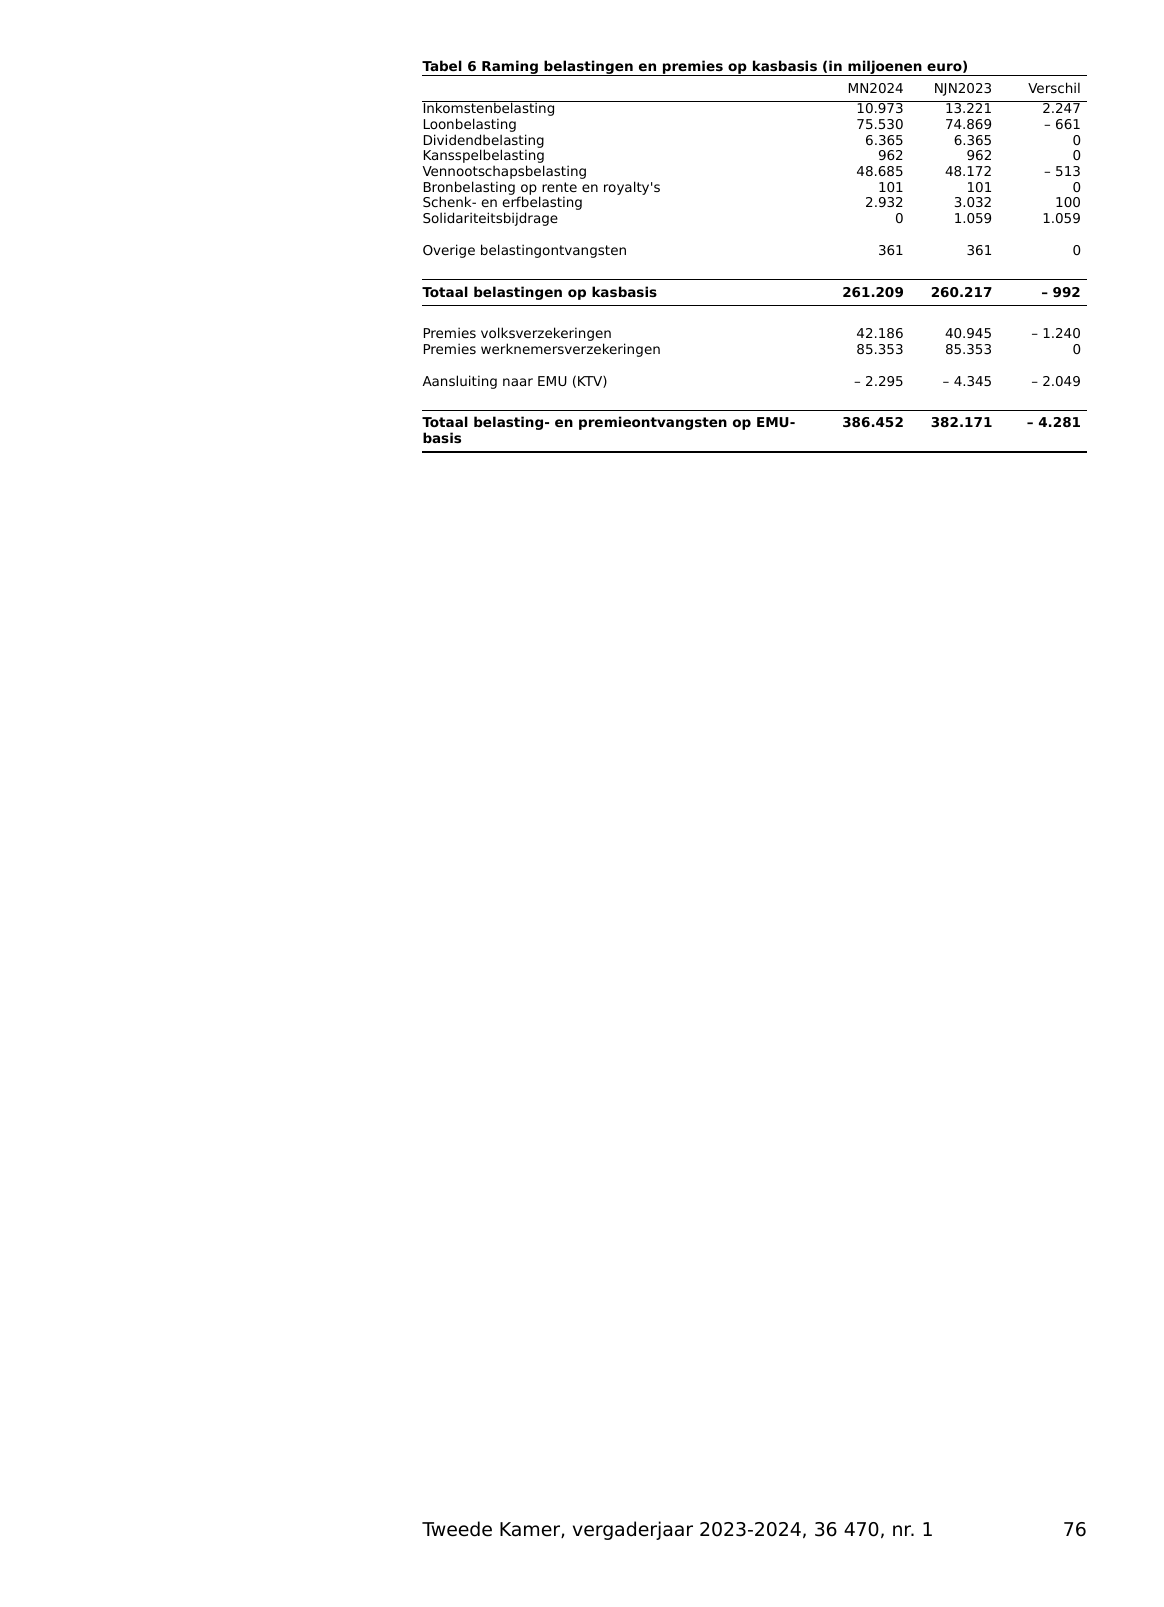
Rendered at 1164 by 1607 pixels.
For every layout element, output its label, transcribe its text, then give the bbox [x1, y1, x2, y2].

table_cell 101 [821, 180, 909, 195]
table_cell 0 [998, 133, 1087, 148]
table_cell 42.186 [821, 326, 909, 342]
table_cell 962 [910, 148, 998, 164]
table_cell [910, 306, 998, 326]
table_cell MN2024 [821, 76, 909, 101]
table_cell 261.209 [821, 280, 909, 305]
table_cell 85.353 [910, 342, 998, 358]
table_cell 962 [821, 148, 909, 164]
table_cell 2.932 [821, 195, 909, 211]
table_cell NJN2023 [910, 76, 998, 101]
table_cell 13.221 [910, 102, 998, 117]
table_cell Overige belastingontvangsten [422, 243, 821, 258]
table_cell [422, 258, 821, 279]
table_cell Verschil [998, 76, 1087, 101]
table_cell [821, 306, 909, 326]
table_cell 48.172 [910, 164, 998, 179]
table_cell Dividendbelasting [422, 133, 821, 148]
table_cell – 1.240 [998, 326, 1087, 342]
table_cell Premies volksverzekeringen [422, 326, 821, 342]
table_cell [998, 227, 1087, 242]
table_cell 0 [821, 211, 909, 227]
table_cell [422, 227, 821, 242]
table_cell – 2.049 [998, 374, 1087, 389]
table_cell 382.171 [910, 411, 998, 451]
table_cell 101 [910, 180, 998, 195]
table_cell [821, 258, 909, 279]
table_cell Totaal belastingen op kasbasis [422, 280, 821, 305]
table_cell 75.530 [821, 117, 909, 132]
table_cell 0 [998, 180, 1087, 195]
table_cell [910, 389, 998, 409]
table_cell 85.353 [821, 342, 909, 358]
table_cell 2.247 [998, 102, 1087, 117]
table_cell Bronbelasting op rente en royalty's [422, 180, 821, 195]
table_cell Schenk- en erfbelasting [422, 195, 821, 211]
table_cell 40.945 [910, 326, 998, 342]
table_cell Aansluiting naar EMU (KTV) [422, 374, 821, 389]
table_cell 10.973 [821, 102, 909, 117]
table_cell Totaal belasting- en premieontvangsten op EMU-basis [422, 411, 821, 451]
table_cell 361 [910, 243, 998, 258]
table_cell – 4.281 [998, 411, 1087, 451]
table_cell 6.365 [821, 133, 909, 148]
table_cell 260.217 [910, 280, 998, 305]
table_cell – 513 [998, 164, 1087, 179]
table_cell 0 [998, 243, 1087, 258]
table_cell 48.685 [821, 164, 909, 179]
table_cell [998, 258, 1087, 279]
table_cell 6.365 [910, 133, 998, 148]
table_cell – 4.345 [910, 374, 998, 389]
table_cell Loonbelasting [422, 117, 821, 132]
table_cell [910, 358, 998, 373]
table_header Tabel 6 Raming belastingen en premies op kasbasis (in miljoenen euro) [422, 59, 1087, 75]
table_cell [821, 389, 909, 409]
table_cell 74.869 [910, 117, 998, 132]
table_cell Vennootschapsbelasting [422, 164, 821, 179]
table_cell [998, 306, 1087, 326]
table_cell Premies werknemersverzekeringen [422, 342, 821, 358]
table_cell Inkomstenbelasting [422, 102, 821, 117]
table_cell 361 [821, 243, 909, 258]
table_cell – 2.295 [821, 374, 909, 389]
table_cell 3.032 [910, 195, 998, 211]
table_cell – 661 [998, 117, 1087, 132]
table_cell [422, 358, 821, 373]
table_cell [422, 389, 821, 409]
table_cell 0 [998, 148, 1087, 164]
table_cell [821, 358, 909, 373]
table_cell [998, 389, 1087, 409]
table_cell Kansspelbelasting [422, 148, 821, 164]
table_cell 1.059 [910, 211, 998, 227]
table_cell – 992 [998, 280, 1087, 305]
table_cell 386.452 [821, 411, 909, 451]
table_cell Solidariteitsbijdrage [422, 211, 821, 227]
table_cell [910, 227, 998, 242]
table_cell [910, 258, 998, 279]
table_cell [998, 358, 1087, 373]
table_cell [821, 227, 909, 242]
table_cell 0 [998, 342, 1087, 358]
table_cell [422, 76, 821, 101]
table_cell 100 [998, 195, 1087, 211]
table_cell 1.059 [998, 211, 1087, 227]
table_cell [422, 306, 821, 326]
